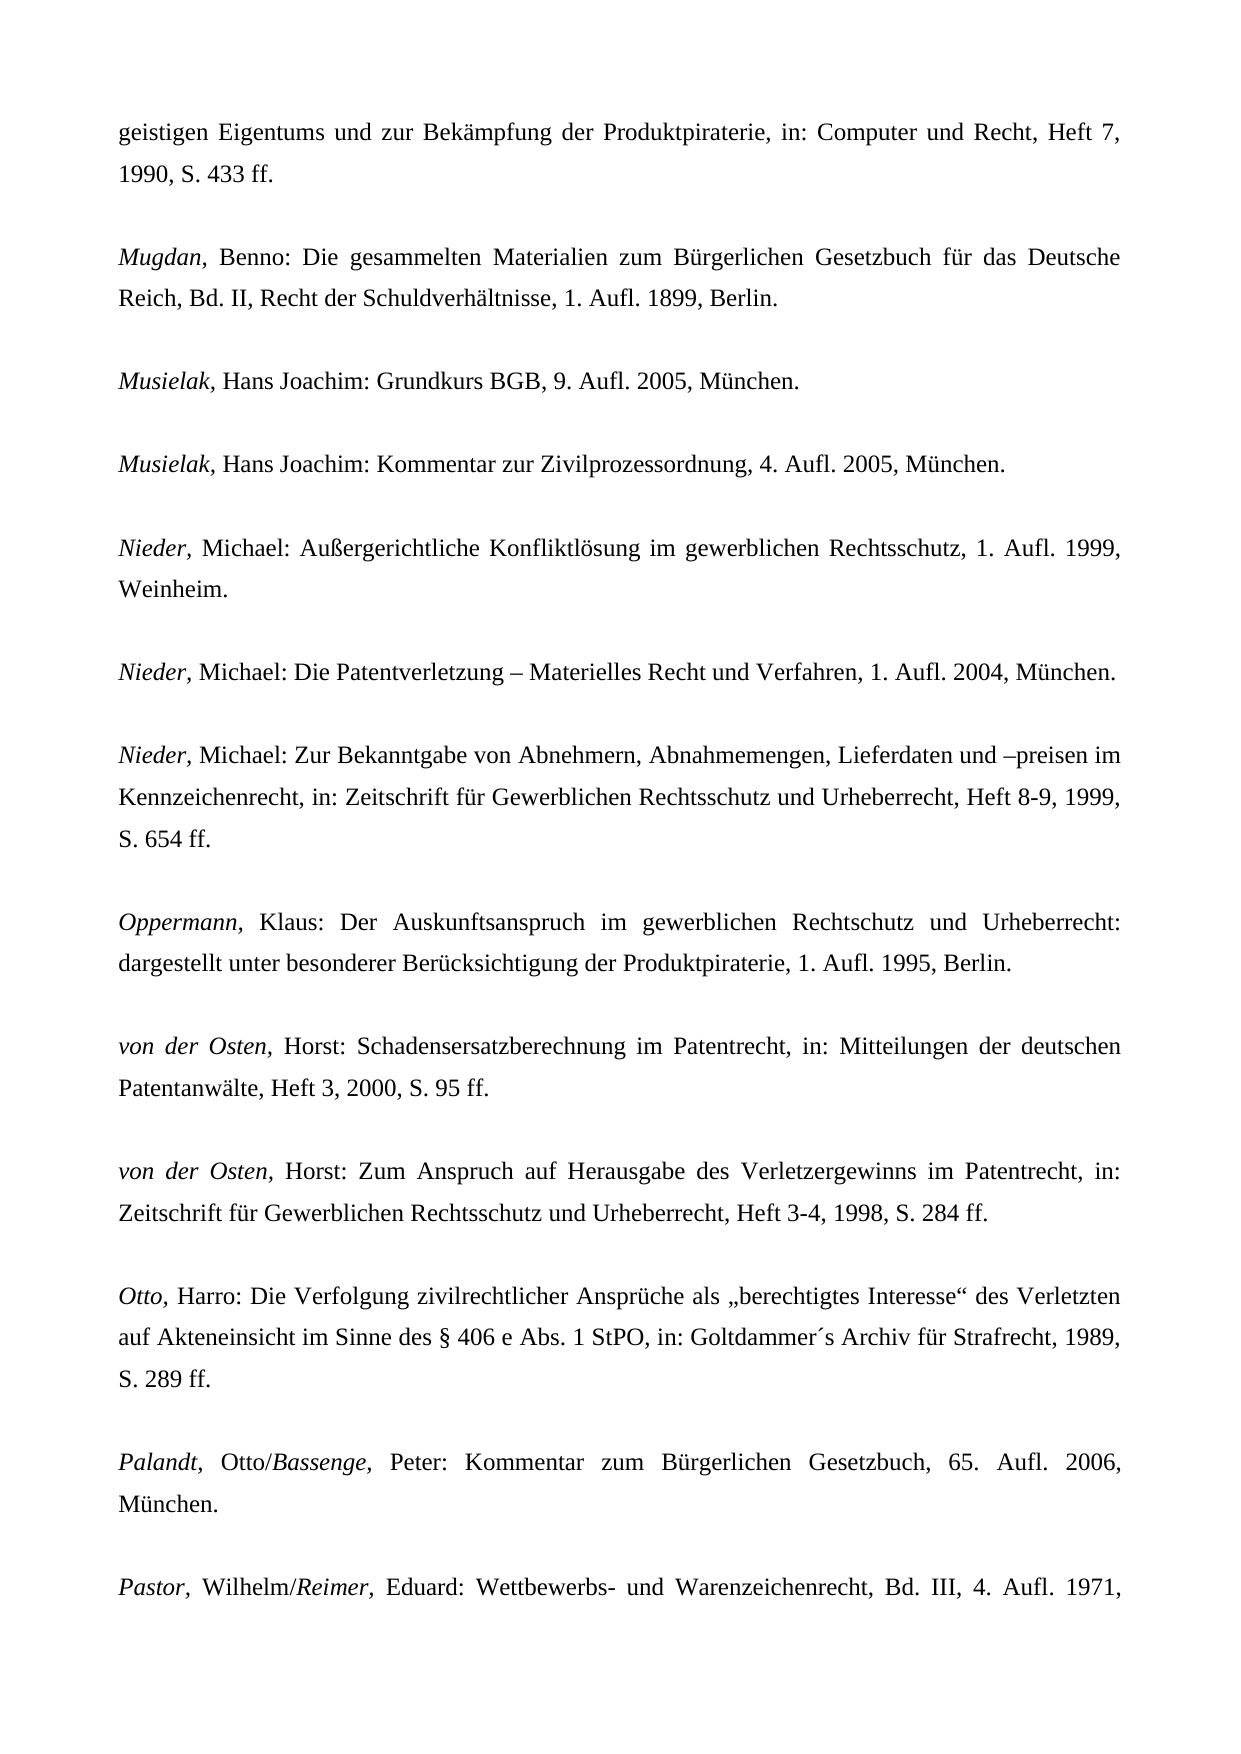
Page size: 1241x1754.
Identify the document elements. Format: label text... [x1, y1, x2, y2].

text Musielak, Hans Joachim: Kommentar zur Zivilprozessordnung, 4. Aufl. 2005, München. [118, 451, 1122, 478]
text von der Osten, Horst: Schadensersatzberechnung im Patentrecht, in: Mitteilungen der deutschen Patentanwälte, Heft 3, 2000, S. 95 ff. [118, 1032, 1122, 1102]
text geistigen Eigentums und zur Bekämpfung der Produktpiraterie, in: Computer und Recht, Heft 7, 1990, S. 433 ff. [118, 118, 1122, 187]
text Nieder, Michael: Außergerichtliche Konfliktlösung im gewerblichen Rechtsschutz, 1. Aufl. 1999, Weinheim. [118, 534, 1122, 603]
text Nieder, Michael: Die Patentverletzung – Materielles Recht und Verfahren, 1. Aufl. 2004, München. [118, 658, 1122, 686]
text Musielak, Hans Joachim: Grundkurs BGB, 9. Aufl. 2005, München. [118, 367, 1122, 395]
text Nieder, Michael: Zur Bekanntgabe von Abnehmern, Abnahmemengen, Lieferdaten und –preisen im Kennzeichenrecht, in: Zeitschrift für Gewerblichen Rechtsschutz und Urheberrecht, Heft 8-9, 1999, S. 654 ff. [118, 742, 1122, 852]
text Oppermann, Klaus: Der Auskunftsanspruch im gewerblichen Rechtschutz und Urheberrecht: dargestellt unter besonderer Berücksichtigung der Produktpiraterie, 1. Aufl. 1995, Berlin. [118, 908, 1122, 977]
text Mugdan, Benno: Die gesammelten Materialien zum Bürgerlichen Gesetzbuch für das Deutsche Reich, Bd. II, Recht der Schuldverhältnisse, 1. Aufl. 1899, Berlin. [118, 243, 1122, 312]
text Otto, Harro: Die Verfolgung zivilrechtlicher Ansprüche als „berechtigtes Interesse“ des Verletzten auf Akteneinsicht im Sinne des § 406 e Abs. 1 StPO, in: Goltdammer´s Archiv für Strafrecht, 1989, S. 289 ff. [118, 1282, 1122, 1393]
text Pastor, Wilhelm/Reimer, Eduard: Wettbewerbs- und Warenzeichenrecht, Bd. III, 4. Aufl. 1971, [118, 1573, 1122, 1601]
text Palandt, Otto/Bassenge, Peter: Kommentar zum Bürgerlichen Gesetzbuch, 65. Aufl. 2006, München. [118, 1448, 1122, 1517]
text von der Osten, Horst: Zum Anspruch auf Herausgabe des Verletzergewinns im Patentrecht, in: Zeitschrift für Gewerblichen Rechtsschutz und Urheberrecht, Heft 3-4, 1998, S. 284 ff. [118, 1157, 1122, 1226]
